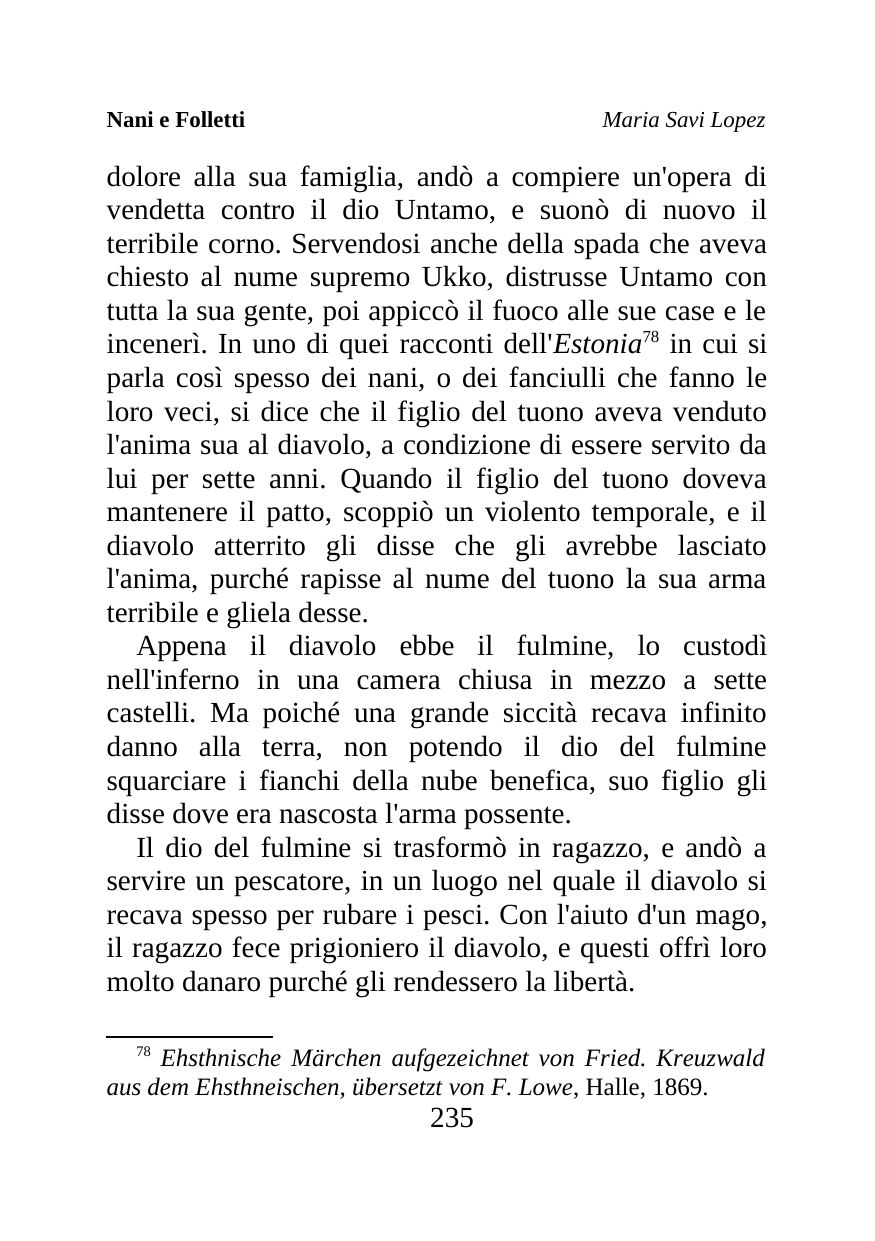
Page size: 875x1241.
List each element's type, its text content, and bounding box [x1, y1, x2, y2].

text Il dio del fulmine si trasformò in ragazzo, e andò a servire un pescatore, in un luogo nel quale il diavolo si recava spesso per rubare i pesci. Con l'aiuto d'un mago, il ragazzo fece prigioniero il diavolo, e questi offrì loro molto danaro purché gli rendessero la libertà. [106, 830, 768, 997]
text dolore alla sua famiglia, andò a compiere un'opera di vendetta contro il dio Untamo, e suonò di nuovo il terribile corno. Servendosi anche della spada che aveva chiesto al nume supremo Ukko, distrusse Untamo con tutta la sua gente, poi appiccò il fuoco alle sue case e le incenerì. In uno di quei racconti dell'Estonia in cui si parla così spesso dei nani, o dei fanciulli che fanno le loro veci, si dice che il figlio del tuono aveva venduto l'anima sua al diavolo, a condizione di essere servito da lui per sette anni. Quando il figlio del tuono doveva mantenere il patto, scoppiò un violento temporale, e il diavolo atterrito gli disse che gli avrebbe lasciato l'anima, purché rapisse al nume del tuono la sua arma terribile e gliela desse. [106, 159, 768, 628]
text Ehsthnische Märchen aufgezeichnet von Fried. Kreuzwald aus dem Ehsthneischen, übersetzt von F. Lowe, Halle, 1869. [106, 1043, 768, 1100]
text Appena il diavolo ebbe il fulmine, lo custodì nell'inferno in una camera chiusa in mezzo a sette castelli. Ma poiché una grande siccità recava infinito danno alla terra, non potendo il dio del fulmine squarciare i fianchi della nube benefica, suo figlio gli disse dove era nascosta l'arma possente. [106, 628, 768, 830]
